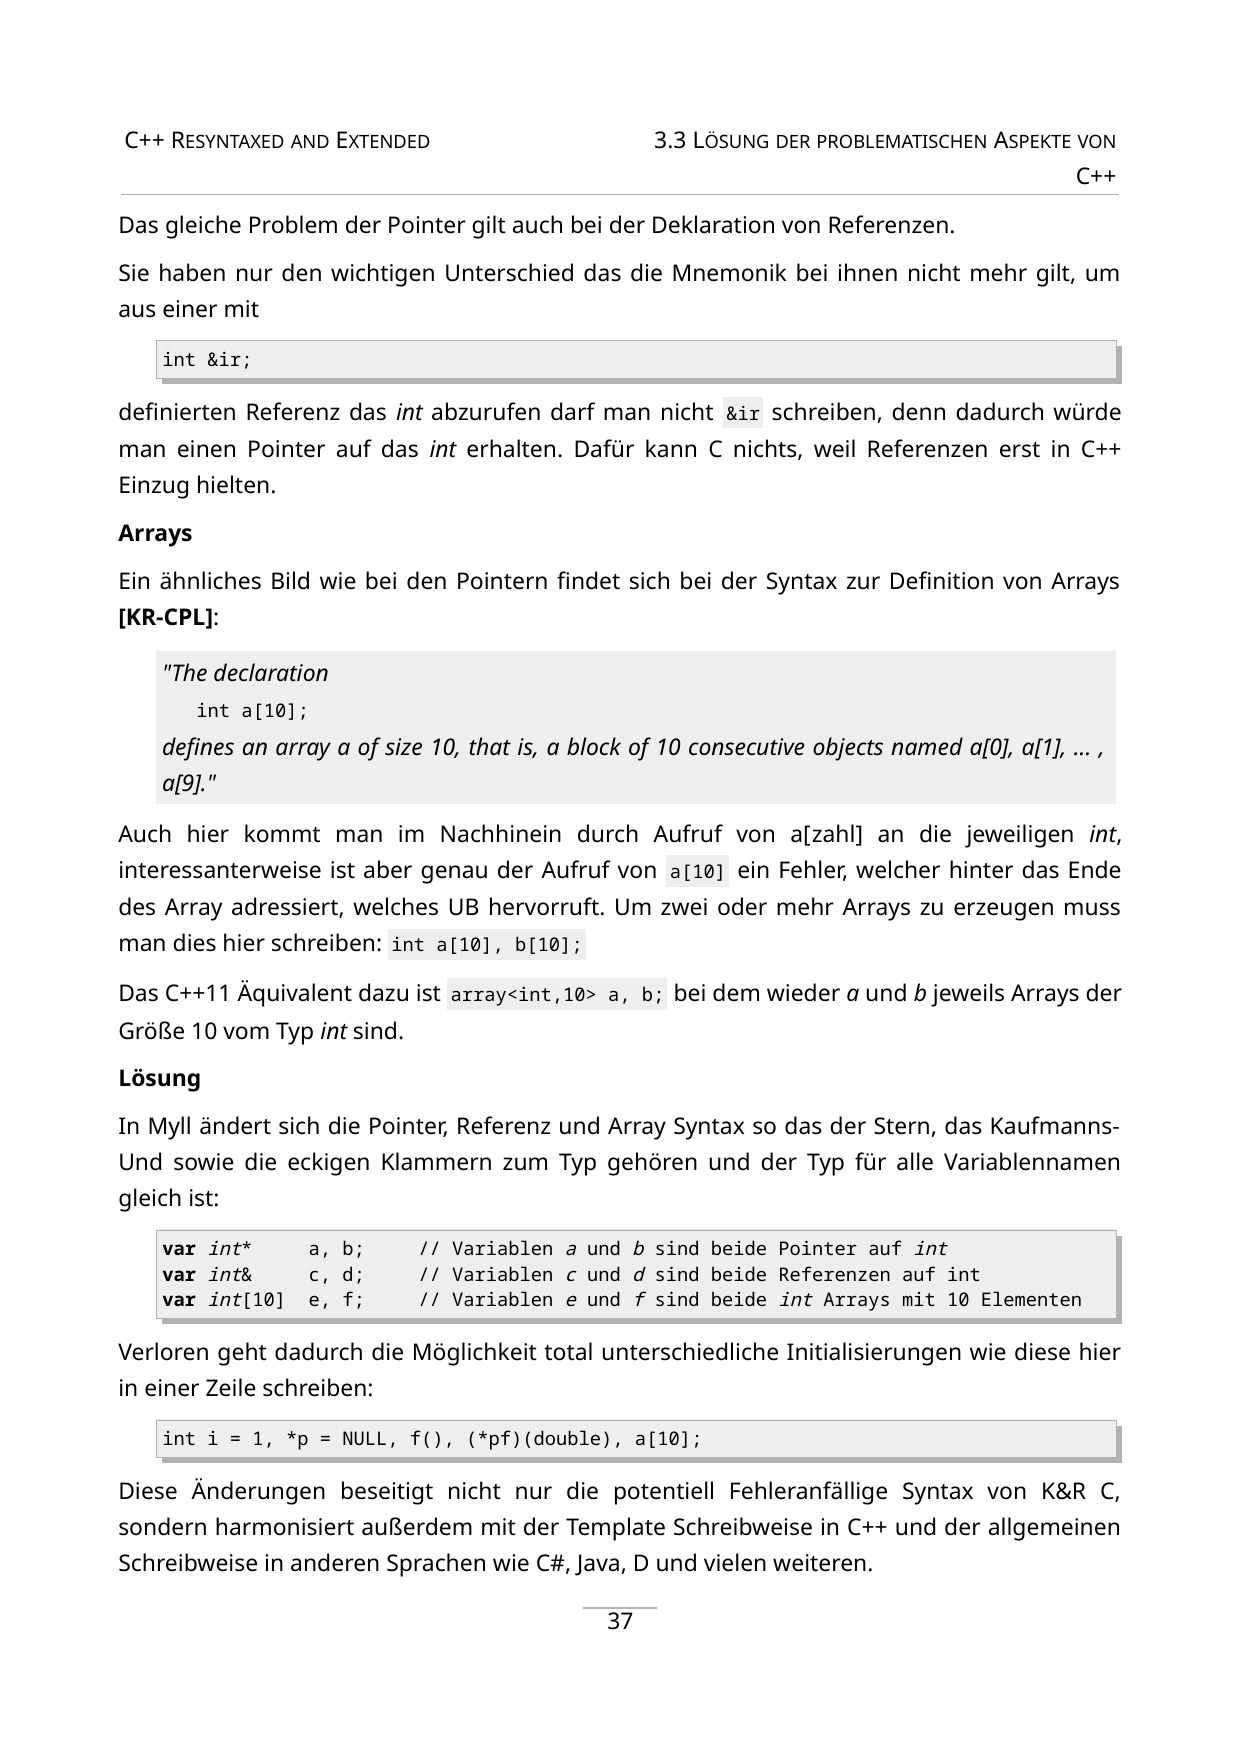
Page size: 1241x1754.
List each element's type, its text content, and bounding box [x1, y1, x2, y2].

text In Myll ändert sich die Pointer, Referenz und Array Syntax so das der Stern, das Kaufmanns-Und sowie die eckigen Klammern zum Typ gehören und der Typ für alle Variablennamen gleich ist: [118, 1110, 1122, 1213]
text defines an array a of size 10, that is, a block of 10 consecutive objects named a[0], a[1], ... , a[9]." [156, 725, 1116, 804]
text int a[10]; [156, 687, 1116, 725]
text Ein ähnliches Bild wie bei den Pointern findet sich bei der Syntax zur Definition von Arrays [KR-CPL]: [118, 564, 1122, 632]
text int i = 1, *p = NULL, f(), (*pf)(double), a[10]; [157, 1421, 1116, 1457]
text Verloren geht dadurch die Möglichkeit total unterschiedliche Initialisierungen wie diese hier in einer Zeile schreiben: [118, 1336, 1122, 1403]
text definierten Referenz das int abzurufen darf man nicht &ir schreiben, denn dadurch würde man einen Pointer auf das int erhalten. Dafür kann C nichts, weil Referenzen erst in C++ Einzug hielten. [118, 396, 1122, 500]
text var int* a, b; // Variablen a und b sind beide Pointer auf int var int& c, d; // Variablen c und d sind beide Referenzen auf int var int[10] e, f; // Variablen e und f sind beide int Arrays mit 10 Elementen [157, 1231, 1116, 1318]
text int &ir; [157, 341, 1116, 378]
text Arrays [118, 517, 1122, 548]
text Sie haben nur den wichtigen Unterschied das die Mnemonik bei ihnen nicht mehr gilt, um aus einer mit [118, 257, 1122, 324]
text "The declaration [156, 651, 1116, 687]
text Diese Änderungen beseitigt nicht nur die potentiell Fehleranfällige Syntax von K&R C, sondern harmonisiert außerdem mit der Template Schreibweise in C++ und der allgemeinen Schreibweise in anderen Sprachen wie C#, Java, D und vielen weiteren. [118, 1475, 1122, 1578]
text Das gleiche Problem der Pointer gilt auch bei der Deklaration von Referenzen. [118, 209, 1122, 240]
text Auch hier kommt man im Nachhinein durch Aufruf von a[zahl] an die jeweiligen int, interessanterweise ist aber genau der Aufruf von a[10] ein Fehler, welcher hinter das Ende des Array adressiert, welches UB hervorruft. Um zwei oder mehr Arrays zu erzeugen muss man dies hier schreiben: int a[10], b[10]; [118, 818, 1122, 960]
text Das C++11 Äquivalent dazu ist array<int,10> a, b; bei dem wieder a und b jeweils Arrays der Größe 10 vom Typ int sind. [118, 977, 1122, 1046]
text Lösung [118, 1062, 1122, 1093]
